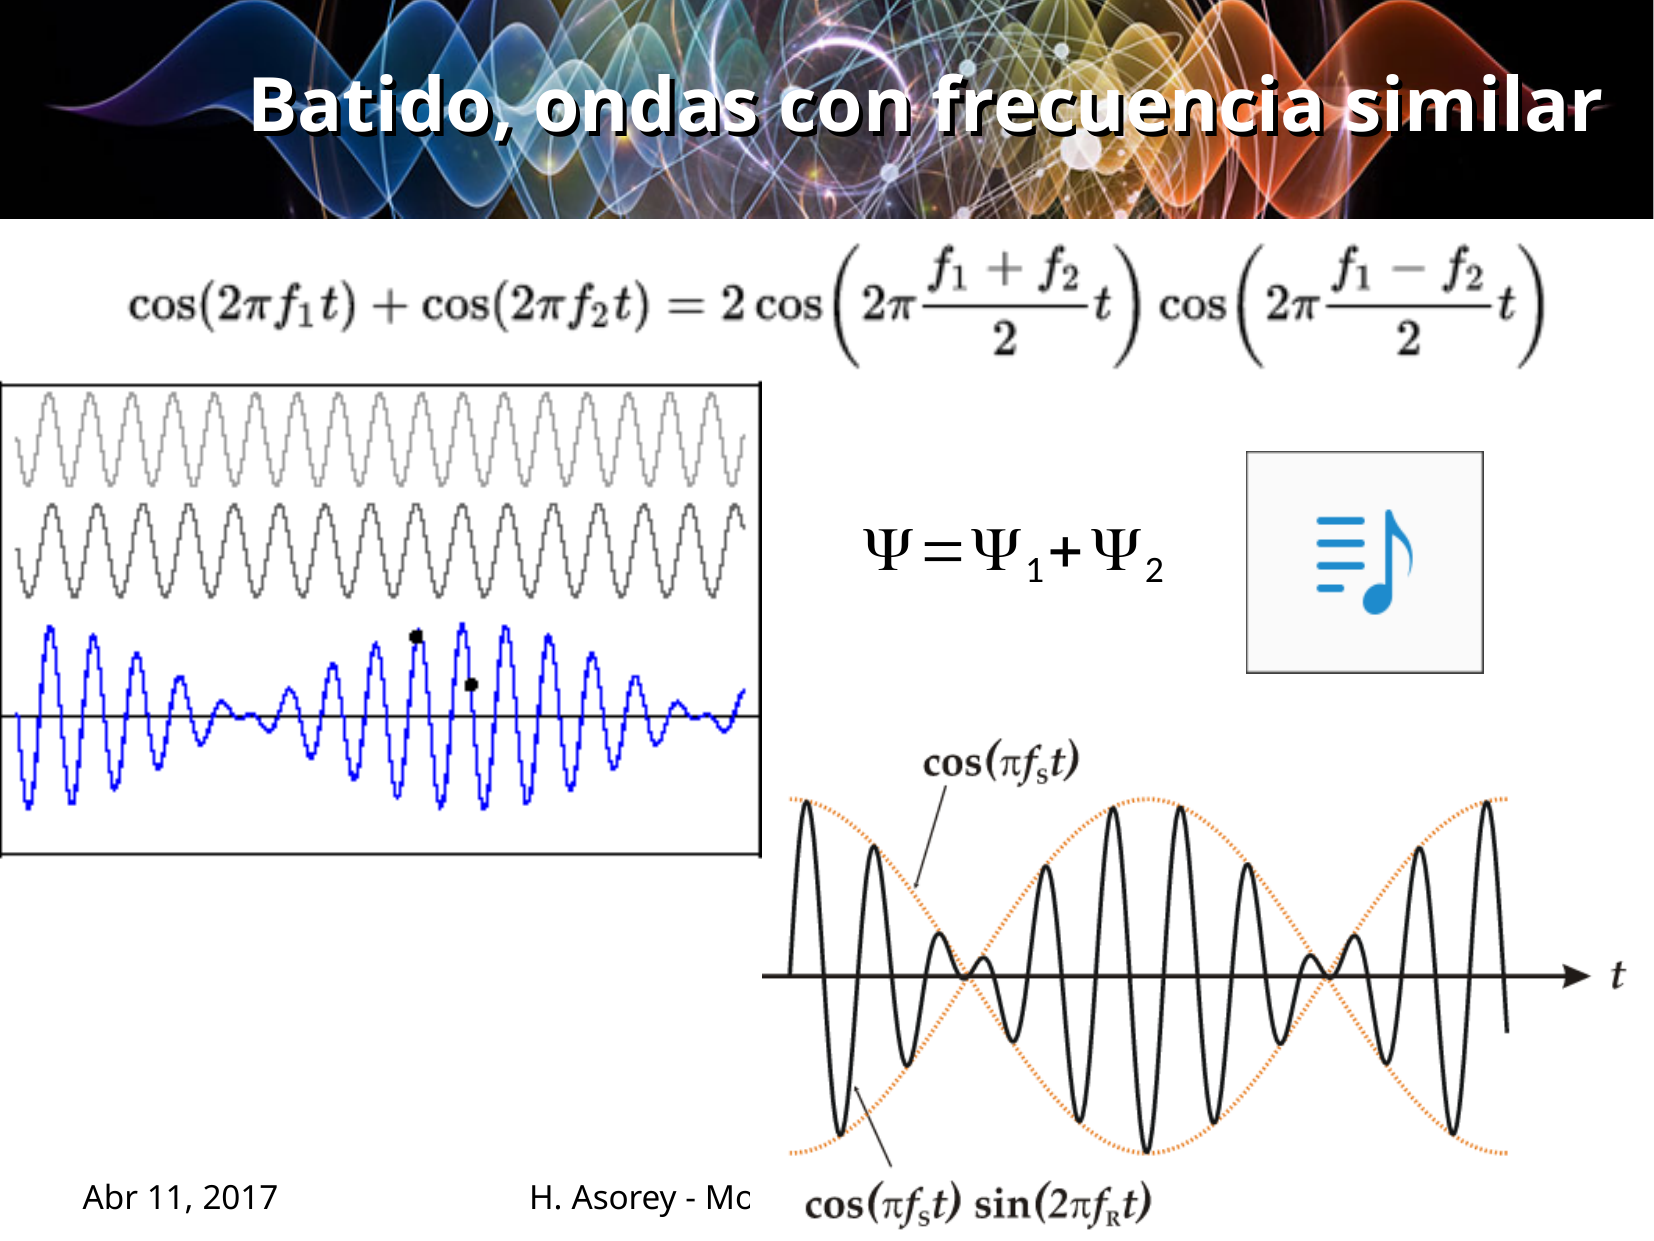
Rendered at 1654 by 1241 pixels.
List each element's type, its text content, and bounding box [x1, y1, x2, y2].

title Batido, ondas con frecuencia similar [45, 15, 1606, 191]
picture [0, 0, 1654, 219]
chart [853, 525, 1171, 591]
text_box [1245, 450, 1486, 676]
picture [0, 239, 1636, 1239]
